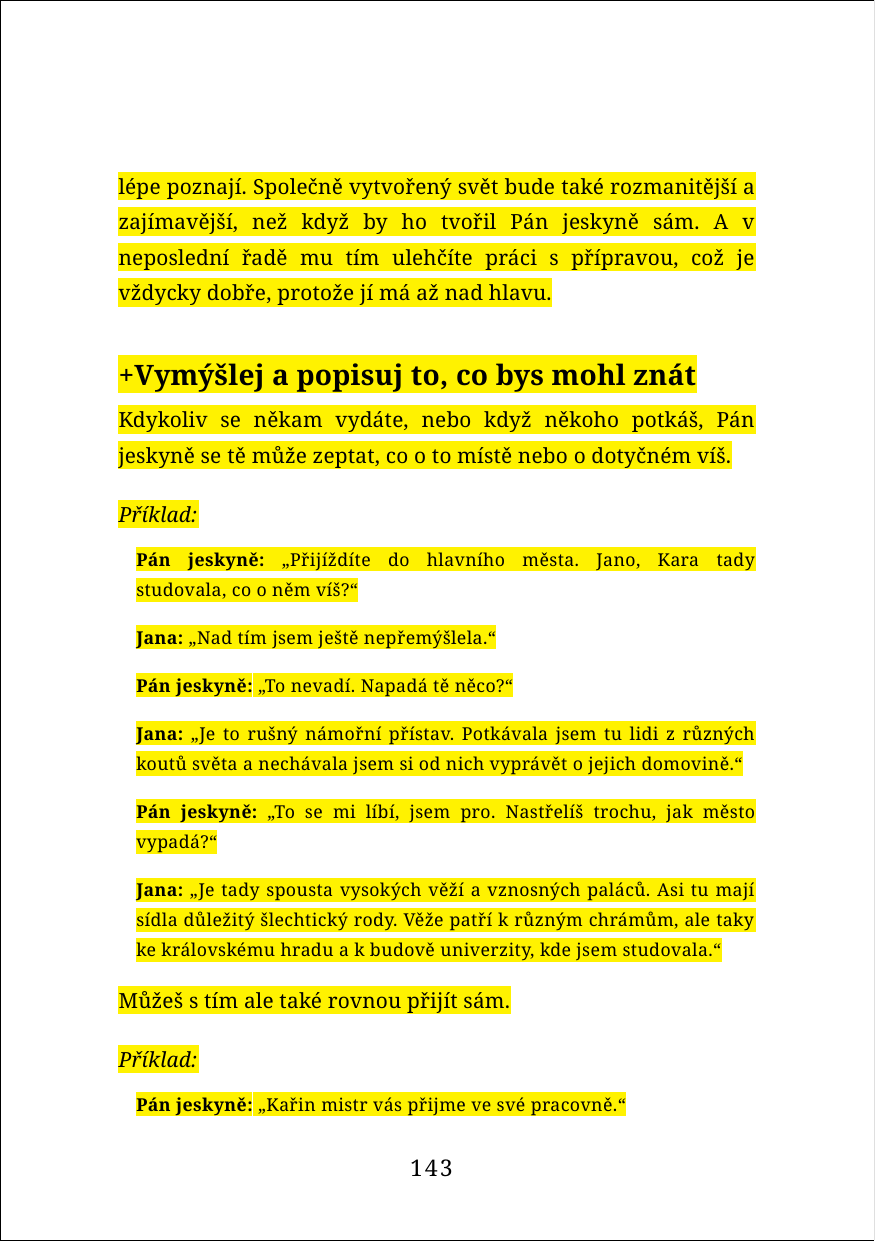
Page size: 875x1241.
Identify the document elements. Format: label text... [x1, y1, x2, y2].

text Pán jeskyně: „To nevadí. Napadá tě něco?“ [136, 673, 756, 697]
text Jana: „Nad tím jsem ještě nepřemýšlela.“ [136, 625, 756, 649]
subtitle +Vymýšlej a popisuj to, co bys mohl znát [118, 355, 756, 393]
text Pán jeskyně: „Kařin mistr vás přijme ve své pracovně.“ [136, 1092, 756, 1116]
text Pán jeskyně: „Přijíždíte do hlavního města. Jano, Kara tady studovala, co o něm víš?“ [136, 547, 756, 602]
text Pán jeskyně: „To se mi líbí, jsem pro. Nastřelíš trochu, jak město vypadá?“ [136, 799, 756, 854]
text Příklad: [118, 500, 756, 528]
text Můžeš s tím ale také rovnou přijít sám. [118, 986, 756, 1014]
text Kdykoliv se někam vydáte, nebo když někoho potkáš, Pán jeskyně se tě může zeptat, co o to místě nebo o dotyčném víš. [118, 405, 756, 469]
text Příklad: [118, 1045, 756, 1073]
text Jana: „Je tady spousta vysokých věží a vznosných paláců. Asi tu mají sídla důležitý šlechtický rody. Věže patří k různým chrámům, ale taky ke královskému hradu a k budově univerzity, kde jsem studovala.“ [136, 877, 756, 962]
text Jana: „Je to rušný námořní přístav. Potkávala jsem tu lidi z různých koutů světa a nechávala jsem si od nich vyprávět o jejich domovině.“ [136, 721, 756, 776]
text lépe poznají. Společně vytvořený svět bude také rozmanitější a zajímavější, než když by ho tvořil Pán jeskyně sám. A v neposlední řadě mu tím ulehčíte práci s přípravou, což je vždycky dobře, protože jí má až nad hlavu. [118, 172, 756, 307]
